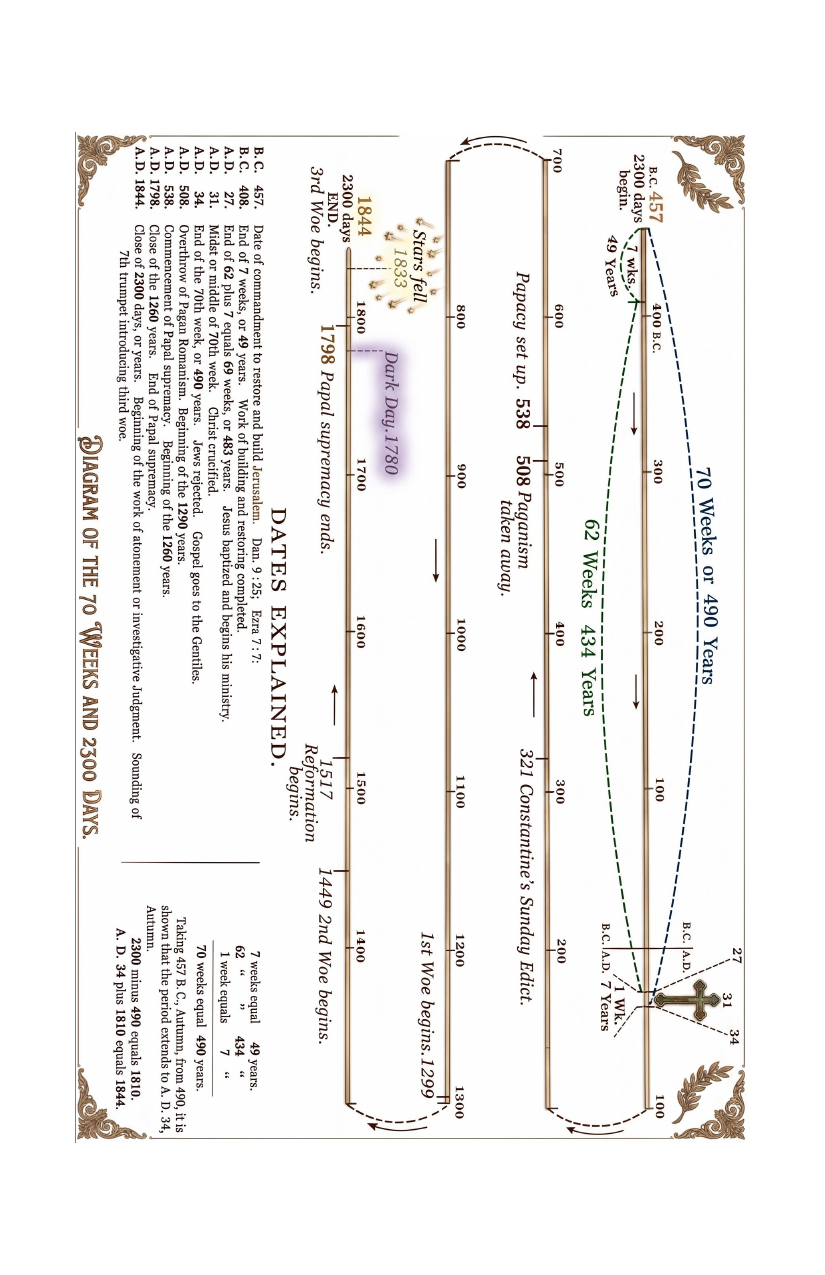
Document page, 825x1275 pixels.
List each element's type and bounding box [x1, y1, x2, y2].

picture [75, 132, 750, 1143]
